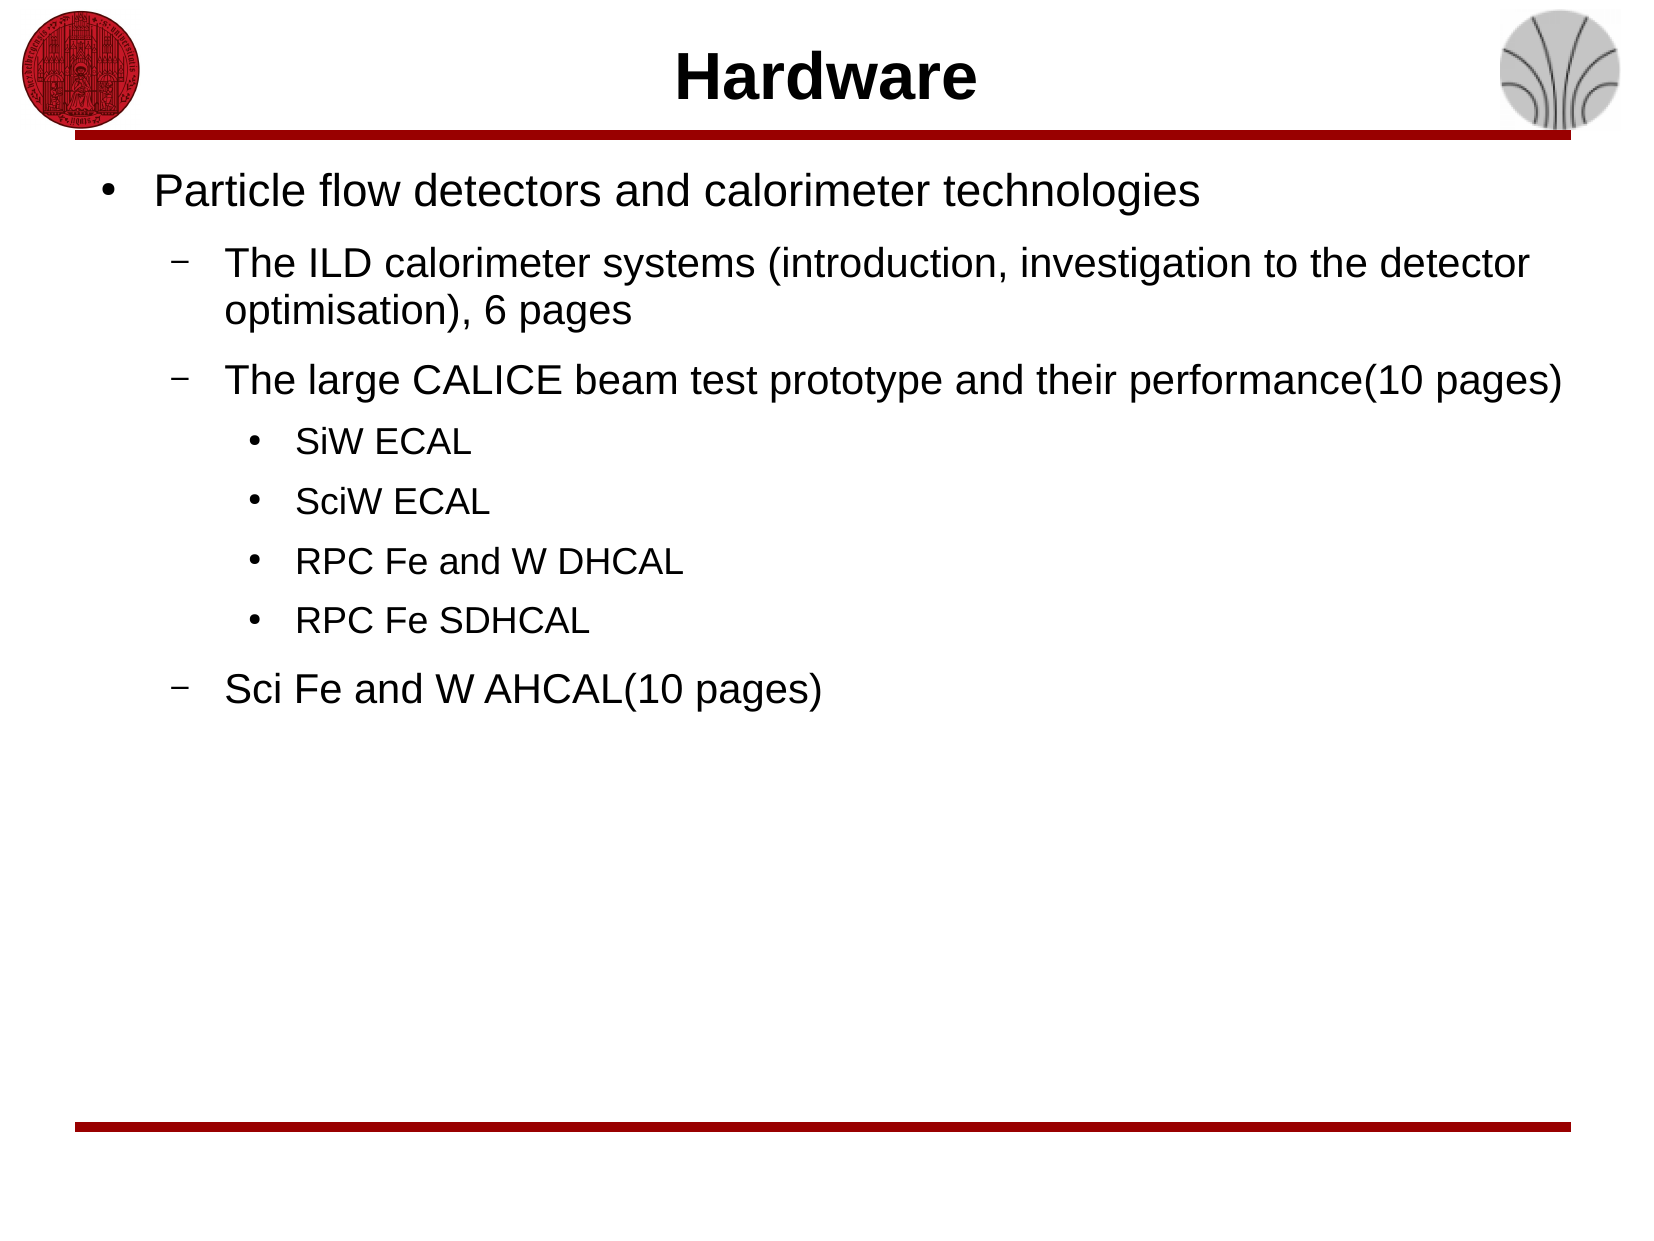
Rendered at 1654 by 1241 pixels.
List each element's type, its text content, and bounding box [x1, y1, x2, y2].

picture [1500, 9, 1621, 131]
title Hardware [82, 25, 1571, 127]
picture [20, 9, 141, 130]
list Particle flow detectors and calorimeter technologies The ILD calorimeter systems (introduction, investigation to the detector optimisation), 6 pages The large CALICE beam test prototype and their performance(10 pages) SiW ECAL SciW ECAL RPC Fe and W DHCAL RPC Fe SDHCAL Sci Fe and W AHCAL(10 pages) [82, 165, 1571, 1111]
